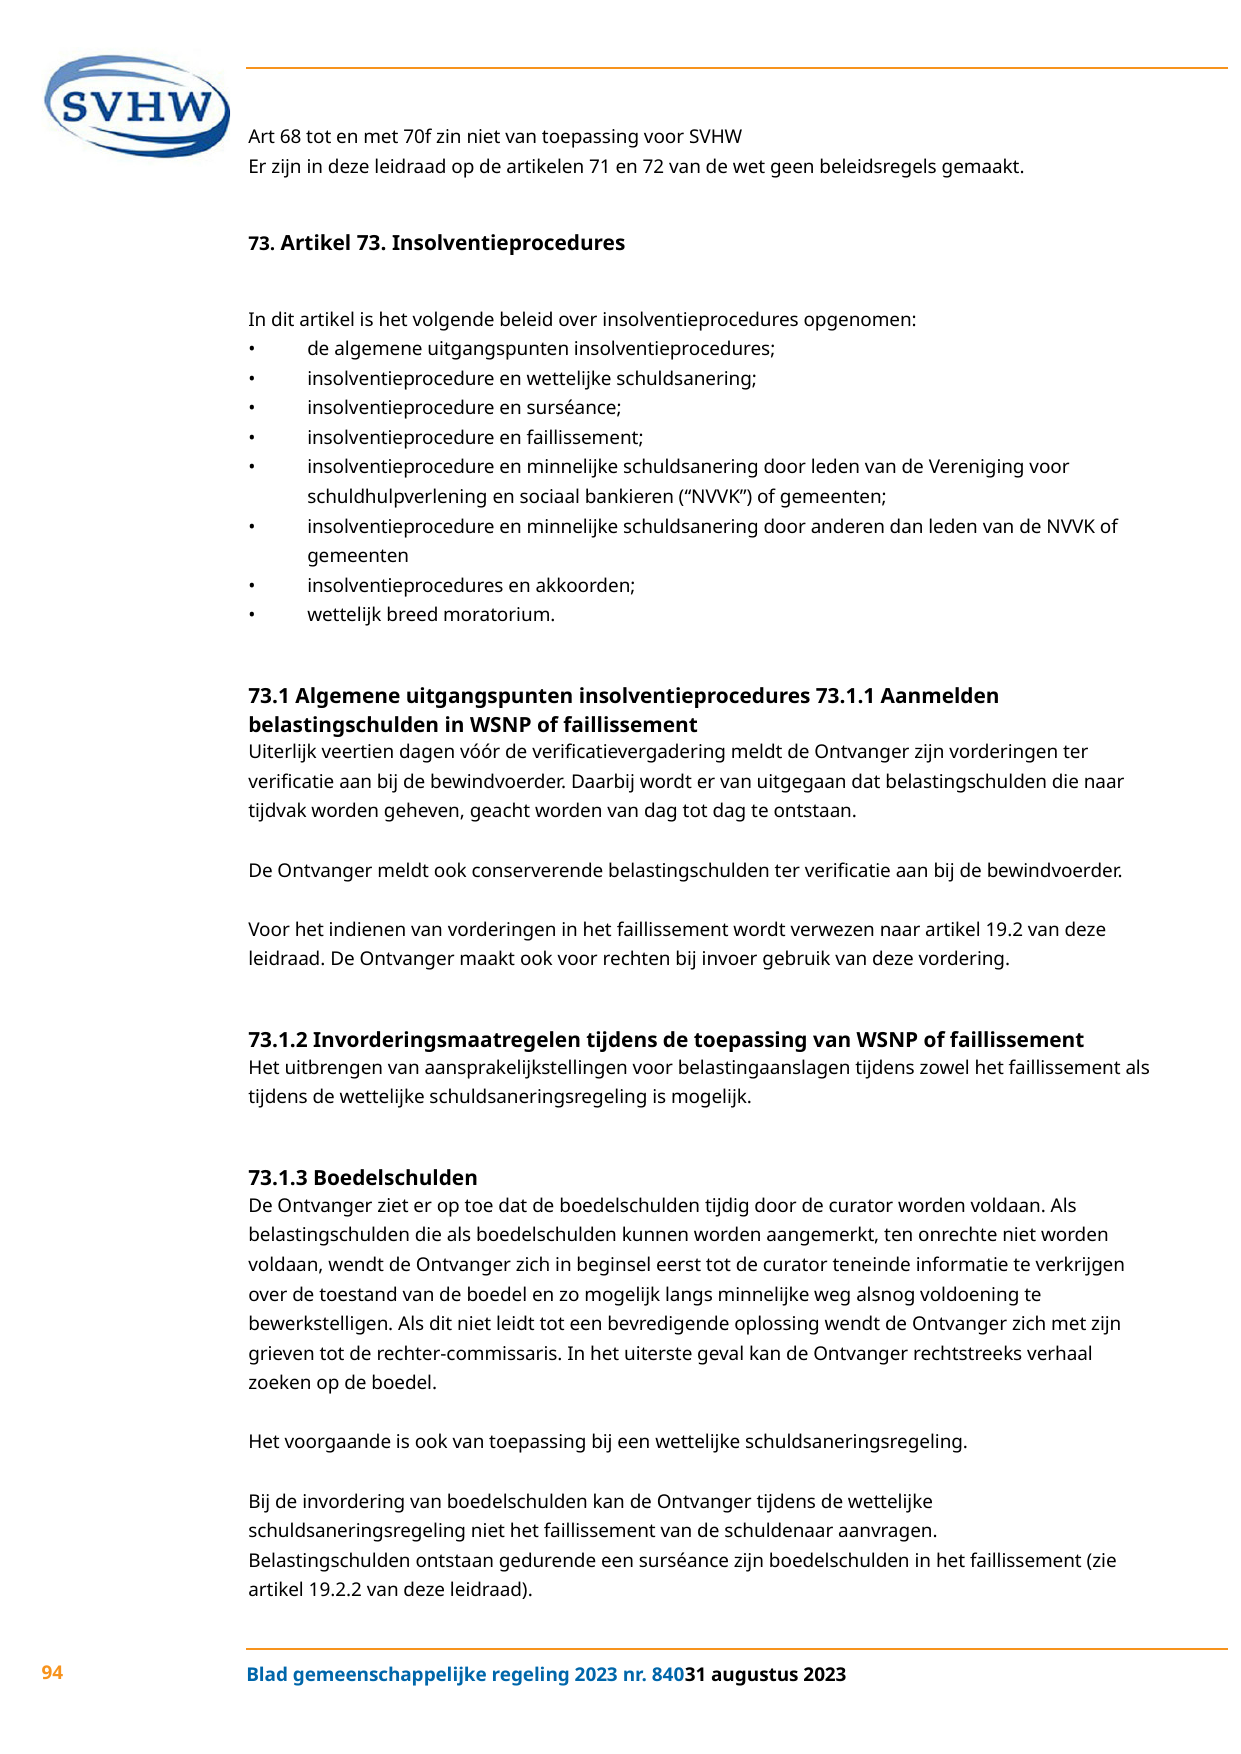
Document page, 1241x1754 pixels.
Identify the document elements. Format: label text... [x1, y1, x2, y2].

text 73.1.3 Boedelschulden [248, 1163, 1152, 1192]
text 73. Artikel 73. Insolventieprocedures [248, 228, 1152, 256]
picture [41, 47, 231, 172]
text Bij de invordering van boedelschulden kan de Ontvanger tijdens de wettelijke schuldsaneringsregeling niet het faillissement van de schuldenaar aanvragen. [248, 1488, 1152, 1543]
text Het voorgaande is ook van toepassing bij een wettelijke schuldsaneringsregeling. [248, 1429, 1152, 1454]
list insolventieprocedure en minnelijke schuldsanering door leden van de Vereniging voor schuldhulpverlening en sociaal bankieren (“NVVK”) of gemeenten; [248, 454, 1152, 509]
text Belastingschulden ontstaan gedurende een surséance zijn boedelschulden in het faillissement (zie artikel 19.2.2 van deze leidraad). [248, 1547, 1152, 1602]
text Er zijn in deze leidraad op de artikelen 71 en 72 van de wet geen beleidsregels gemaakt. [248, 153, 1152, 178]
list wettelijk breed moratorium. [248, 602, 1152, 627]
text Voor het indienen van vorderingen in het faillissement wordt verwezen naar artikel 19.2 van deze leidraad. De Ontvanger maakt ook voor rechten bij invoer gebruik van deze vordering. [248, 916, 1152, 971]
list insolventieprocedure en surséance; [248, 394, 1152, 420]
list insolventieprocedure en wettelijke schuldsanering; [248, 365, 1152, 391]
text Art 68 tot en met 70f zin niet van toepassing voor SVHW [248, 123, 1152, 149]
list de algemene uitgangspunten insolventieprocedures; [248, 335, 1152, 361]
text In dit artikel is het volgende beleid over insolventieprocedures opgenomen: [248, 306, 1152, 331]
text 73.1 Algemene uitgangspunten insolventieprocedures 73.1.1 Aanmelden belastingschulden in WSNP of faillissement [248, 682, 1152, 738]
text De Ontvanger ziet er op toe dat de boedelschulden tijdig door de curator worden voldaan. Als belastingschulden die als boedelschulden kunnen worden aangemerkt, ten onrechte niet worden voldaan, wendt de Ontvanger zich in beginsel eerst tot de curator teneinde informatie te verkrijgen over de toestand van de boedel en zo mogelijk langs minnelijke weg alsnog voldoening te bewerkstelligen. Als dit niet leidt tot een bevredigende oplossing wendt de Ontvanger zich met zijn grieven tot de rechter-commissaris. In het uiterste geval kan de Ontvanger rechtstreeks verhaal zoeken op de boedel. [248, 1192, 1152, 1395]
text De Ontvanger meldt ook conserverende belastingschulden ter verificatie aan bij de bewindvoerder. [248, 857, 1152, 882]
text Uiterlijk veertien dagen vóór de verificatievergadering meldt de Ontvanger zijn vorderingen ter verificatie aan bij de bewindvoerder. Daarbij wordt er van uitgegaan dat belastingschulden die naar tijdvak worden geheven, geacht worden van dag tot dag te ontstaan. [248, 738, 1152, 823]
list insolventieprocedures en akkoorden; [248, 572, 1152, 598]
list insolventieprocedure en minnelijke schuldsanering door anderen dan leden van de NVVK of gemeenten [248, 513, 1152, 568]
text Het uitbrengen van aansprakelijkstellingen voor belastingaanslagen tijdens zowel het faillissement als tijdens de wettelijke schuldsaneringsregeling is mogelijk. [248, 1054, 1152, 1109]
list insolventieprocedure en faillissement; [248, 424, 1152, 450]
text 73.1.2 Invorderingsmaatregelen tijdens de toepassing van WSNP of faillissement [248, 1026, 1152, 1054]
